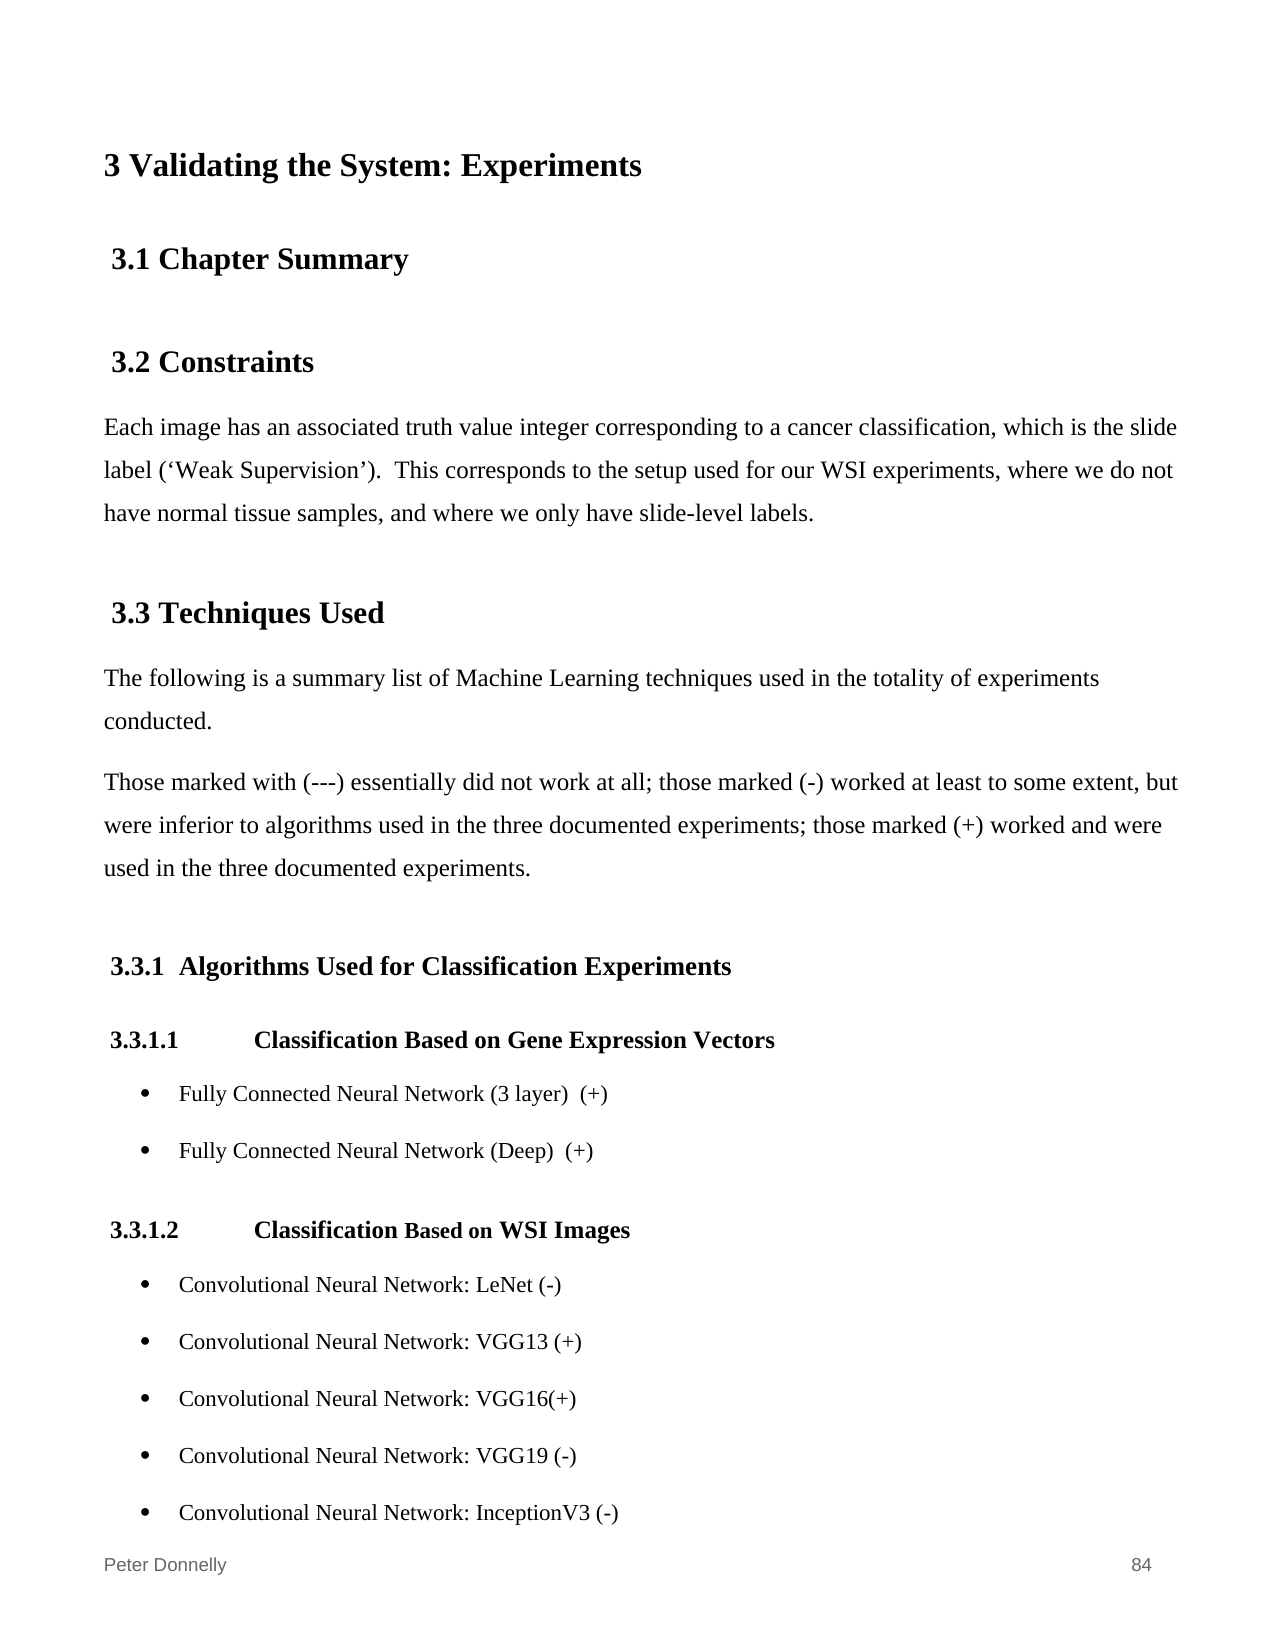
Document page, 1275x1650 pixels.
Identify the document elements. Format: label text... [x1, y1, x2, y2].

subtitle Chapter Summary [103, 240, 1181, 276]
subtitle Algorithms Used for Classification Experiments [103, 949, 1181, 981]
subtitle Classification Based on WSI Images [103, 1215, 1181, 1244]
list Convolutional Neural Network: VGG16(+) [141, 1385, 1181, 1411]
list Fully Connected Neural Network (Deep) (+) [141, 1137, 1181, 1164]
text Each image has an associated truth value integer corresponding to a cancer classification, which is the slide label (‘Weak Supervision’). This corresponds to the setup used for our WSI experiments, where we do not have normal tissue samples, and where we only have slide-level labels. [103, 412, 1181, 527]
subtitle Constraints [103, 344, 1181, 380]
subtitle Techniques Used [103, 595, 1181, 631]
subtitle Validating the System: Experiments [103, 145, 1181, 183]
list Convolutional Neural Network: VGG13 (+) [141, 1328, 1181, 1354]
subtitle Classification Based on Gene Expression Vectors [103, 1025, 1181, 1054]
list Fully Connected Neural Network (3 layer) (+) [141, 1080, 1181, 1107]
text Those marked with (---) essentially did not work at all; those marked (-) worked at least to some extent, but were inferior to algorithms used in the three documented experiments; those marked (+) worked and were used in the three documented experiments. [103, 767, 1181, 882]
list Convolutional Neural Network: VGG19 (-) [141, 1442, 1181, 1468]
text The following is a summary list of Machine Learning techniques used in the totality of experiments conducted. [103, 663, 1181, 735]
list Convolutional Neural Network: InceptionV3 (-) [141, 1499, 1181, 1526]
list Convolutional Neural Network: LeNet (-) [141, 1271, 1181, 1297]
